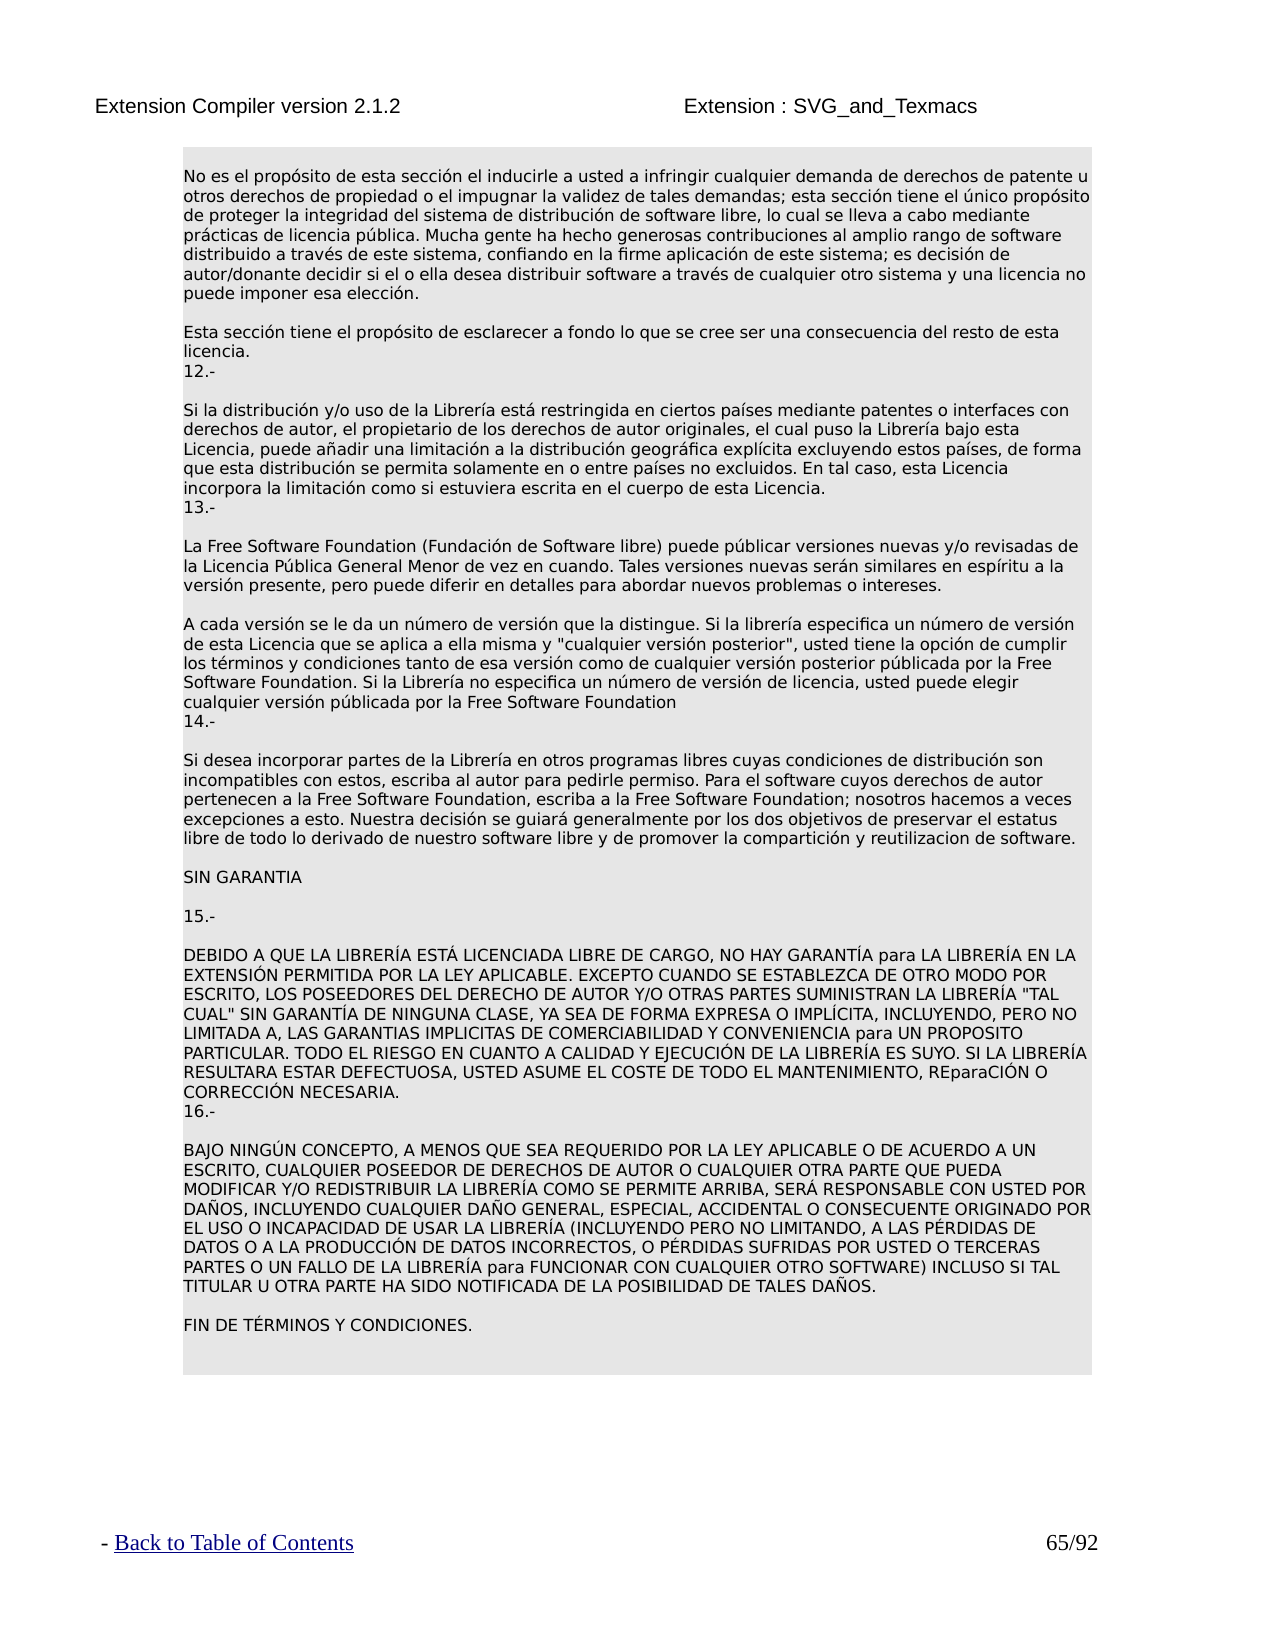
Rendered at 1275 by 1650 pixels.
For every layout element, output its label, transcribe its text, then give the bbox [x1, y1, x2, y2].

text Si la distribución y/o uso de la Librería está restringida en ciertos países mediante patentes o interfaces con derechos de autor, el propietario de los derechos de autor originales, el cual puso la Librería bajo esta Licencia, puede añadir una limitación a la distribución geográfica explícita excluyendo estos países, de forma que esta distribución se permita solamente en o entre países no excluidos. En tal caso, esta Licencia incorpora la limitación como si estuviera escrita en el cuerpo de esta Licencia. [183, 401, 1092, 498]
text 15.- [183, 907, 1092, 927]
text 13.- [183, 498, 1092, 518]
text No es el propósito de esta sección el inducirle a usted a infringir cualquier demanda de derechos de patente u otros derechos de propiedad o el impugnar la validez de tales demandas; esta sección tiene el único propósito de proteger la integridad del sistema de distribución de software libre, lo cual se lleva a cabo mediante prácticas de licencia pública. Mucha gente ha hecho generosas contribuciones al amplio rango de software distribuido a través de este sistema, confiando en la firme aplicación de este sistema; es decisión de autor/donante decidir si el o ella desea distribuir software a través de cualquier otro sistema y una licencia no puede imponer esa elección. [183, 167, 1092, 303]
text Esta sección tiene el propósito de esclarecer a fondo lo que se cree ser una consecuencia del resto de esta licencia. [183, 323, 1092, 362]
text La Free Software Foundation (Fundación de Software libre) puede públicar versiones nuevas y/o revisadas de la Licencia Pública General Menor de vez en cuando. Tales versiones nuevas serán similares en espíritu a la versión presente, pero puede diferir en detalles para abordar nuevos problemas o intereses. [183, 537, 1092, 596]
text SIN GARANTIA [183, 868, 1092, 888]
text BAJO NINGÚN CONCEPTO, A MENOS QUE SEA REQUERIDO POR LA LEY APLICABLE O DE ACUERDO A UN ESCRITO, CUALQUIER POSEEDOR DE DERECHOS DE AUTOR O CUALQUIER OTRA PARTE QUE PUEDA MODIFICAR Y/O REDISTRIBUIR LA LIBRERÍA COMO SE PERMITE ARRIBA, SERÁ RESPONSABLE CON USTED POR DAÑOS, INCLUYENDO CUALQUIER DAÑO GENERAL, ESPECIAL, ACCIDENTAL O CONSECUENTE ORIGINADO POR EL USO O INCAPACIDAD DE USAR LA LIBRERÍA (INCLUYENDO PERO NO LIMITANDO, A LAS PÉRDIDAS DE DATOS O A LA PRODUCCIÓN DE DATOS INCORRECTOS, O PÉRDIDAS SUFRIDAS POR USTED O TERCERAS PARTES O UN FALLO DE LA LIBRERÍA para FUNCIONAR CON CUALQUIER OTRO SOFTWARE) INCLUSO SI TAL TITULAR U OTRA PARTE HA SIDO NOTIFICADA DE LA POSIBILIDAD DE TALES DAÑOS. [183, 1141, 1092, 1297]
text 14.- [183, 712, 1092, 732]
text Si desea incorporar partes de la Librería en otros programas libres cuyas condiciones de distribución son incompatibles con estos, escriba al autor para pedirle permiso. Para el software cuyos derechos de autor pertenecen a la Free Software Foundation, escriba a la Free Software Foundation; nosotros hacemos a veces excepciones a esto. Nuestra decisión se guiará generalmente por los dos objetivos de preservar el estatus libre de todo lo derivado de nuestro software libre y de promover la compartición y reutilizacion de software. [183, 751, 1092, 849]
text FIN DE TÉRMINOS Y CONDICIONES. [183, 1316, 1092, 1336]
text 16.- [183, 1102, 1092, 1121]
text A cada versión se le da un número de versión que la distingue. Si la librería especifica un número de versión de esta Licencia que se aplica a ella misma y "cualquier versión posterior", usted tiene la opción de cumplir los términos y condiciones tanto de esa versión como de cualquier versión posterior públicada por la Free Software Foundation. Si la Librería no especifica un número de versión de licencia, usted puede elegir cualquier versión públicada por la Free Software Foundation [183, 615, 1092, 712]
text DEBIDO A QUE LA LIBRERÍA ESTÁ LICENCIADA LIBRE DE CARGO, NO HAY GARANTÍA para LA LIBRERÍA EN LA EXTENSIÓN PERMITIDA POR LA LEY APLICABLE. EXCEPTO CUANDO SE ESTABLEZCA DE OTRO MODO POR ESCRITO, LOS POSEEDORES DEL DERECHO DE AUTOR Y/O OTRAS PARTES SUMINISTRAN LA LIBRERÍA "TAL CUAL" SIN GARANTÍA DE NINGUNA CLASE, YA SEA DE FORMA EXPRESA O IMPLÍCITA, INCLUYENDO, PERO NO LIMITADA A, LAS GARANTIAS IMPLICITAS DE COMERCIABILIDAD Y CONVENIENCIA para UN PROPOSITO PARTICULAR. TODO EL RIESGO EN CUANTO A CALIDAD Y EJECUCIÓN DE LA LIBRERÍA ES SUYO. SI LA LIBRERÍA RESULTARA ESTAR DEFECTUOSA, USTED ASUME EL COSTE DE TODO EL MANTENIMIENTO, REparaCIÓN O CORRECCIÓN NECESARIA. [183, 946, 1092, 1102]
text 12.- [183, 362, 1092, 381]
